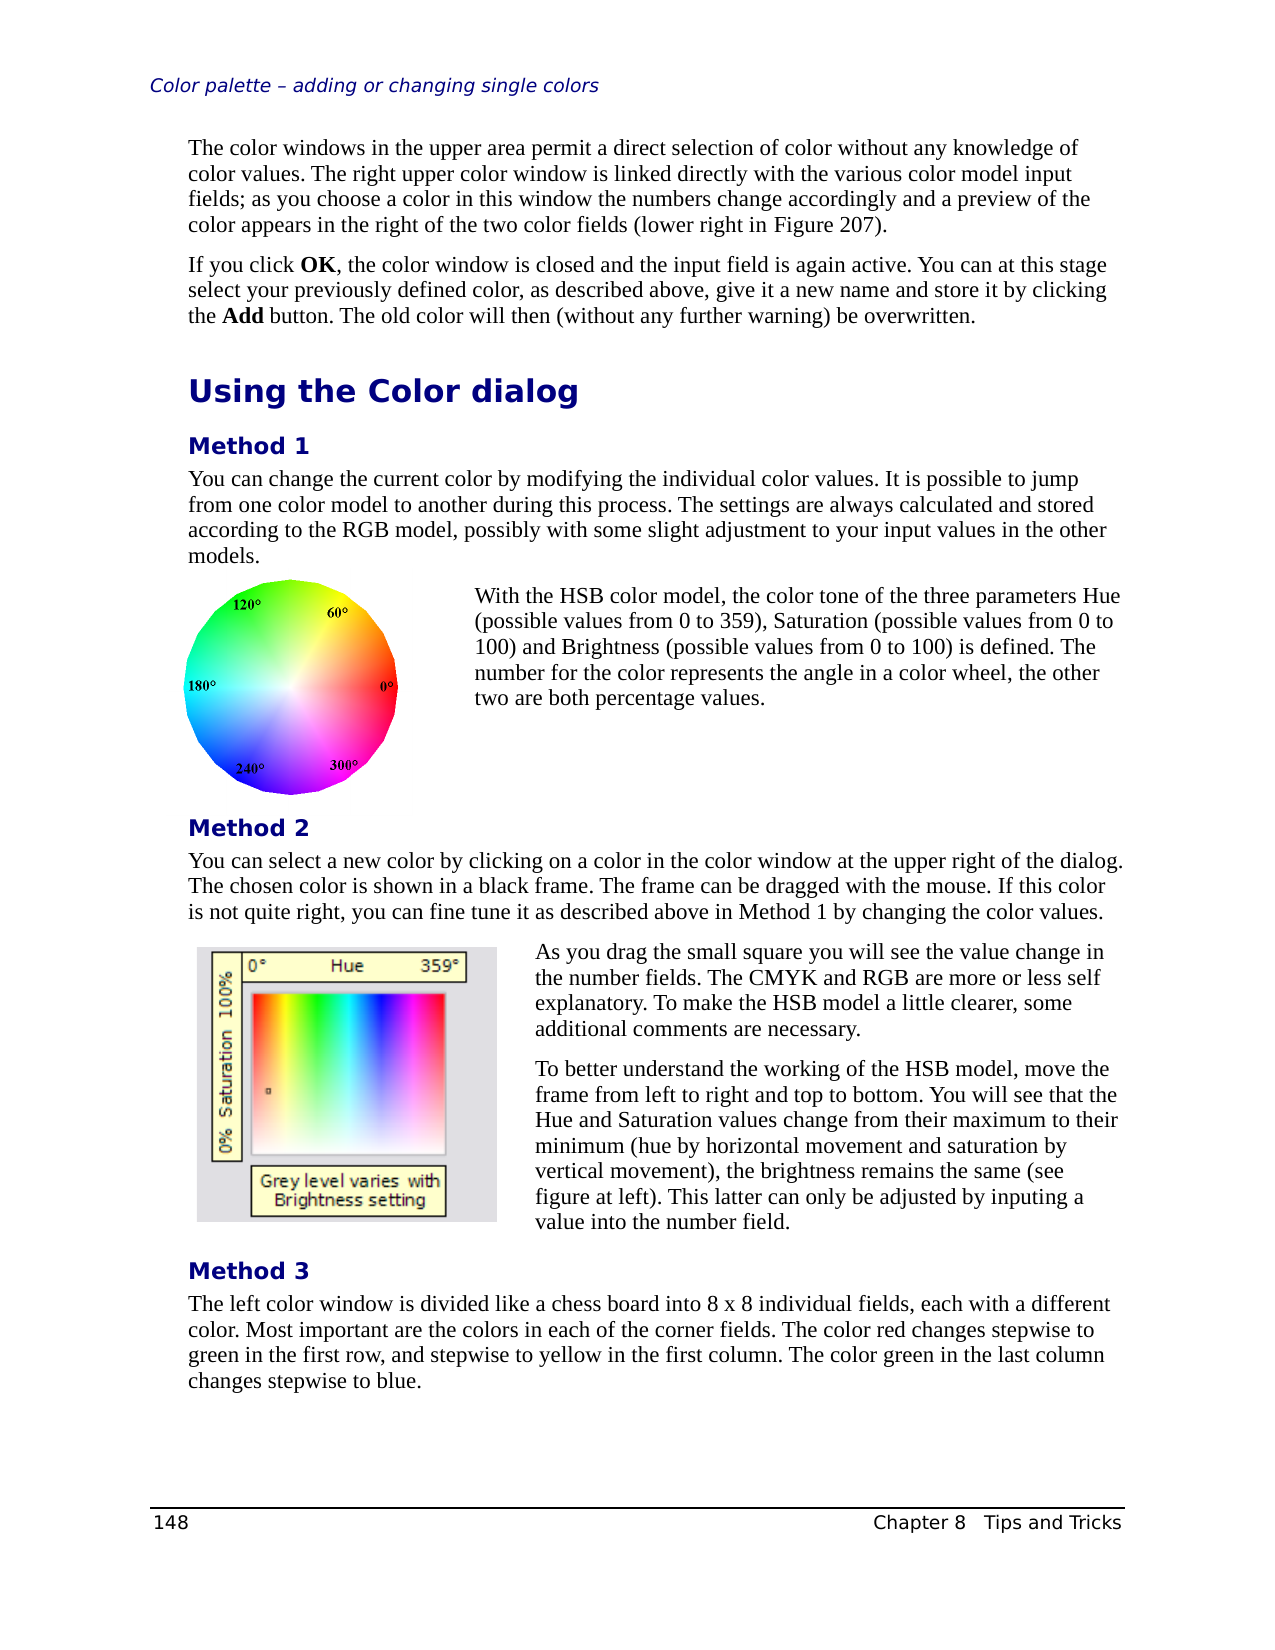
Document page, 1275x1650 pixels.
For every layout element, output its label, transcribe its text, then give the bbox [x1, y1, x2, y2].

text To better understand the working of the HSB model, move the frame from left to right and top to bottom. You will see that the Hue and Saturation values change from their maximum to their minimum (hue by horizontal movement and saturation by vertical movement), the brightness remains the same (see figure at left). This latter can only be adjusted by inputing a value into the number field. [188, 1056, 1125, 1235]
text With the HSB color model, the color tone of the three parameters Hue (possible values from 0 to 359), Saturation (possible values from 0 to 100) and Brightness (possible values from 0 to 100) is defined. The number for the color represents the angle in a color wheel, the other two are both percentage values. [413, 583, 1125, 710]
subtitle Method 2 [188, 734, 1125, 842]
text The color windows in the upper area permit a direct selection of color without any knowledge of color values. The right upper color window is linked directly with the various color model input fields; as you choose a color in this window the numbers change accordingly and a preview of the color appears in the right of the two color fields (lower right in Figure 207). [188, 135, 1125, 237]
picture [165, 568, 413, 816]
text You can change the current color by modifying the individual color values. It is possible to jump from one color model to another during this process. The settings are always calculated and stored according to the RGB model, possibly with some slight adjustment to your input values in the other models. [188, 466, 1125, 568]
subtitle Method 1 [188, 433, 1125, 460]
text The left color window is divided like a chess board into 8 x 8 individual fields, each with a different color. Most important are the colors in each of the corner fields. The color red changes stepwise to green in the first row, and stepwise to yellow in the first column. The color green in the last column changes stepwise to blue. [188, 1291, 1125, 1393]
picture [196, 947, 497, 1222]
text You can select a new color by clicking on a color in the color window at the upper right of the dialog. The chosen color is shown in a black frame. The frame can be dragged with the mouse. If this color is not quite right, you can fine tune it as described above in Method 1 by changing the color values. [188, 848, 1125, 924]
text As you drag the small square you will see the value change in the number fields. The CMYK and RGB are more or less self explanatory. To make the HSB model a little clearer, some additional comments are necessary. [188, 939, 1125, 1041]
text If you click OK, the color window is closed and the input field is again active. You can at this stage select your previously defined color, as described above, give it a new name and store it by clicking the Add button. The old color will then (without any further warning) be overwritten. [188, 252, 1125, 328]
subtitle Using the Color dialog [188, 373, 1125, 409]
subtitle Method 3 [188, 1258, 1125, 1285]
